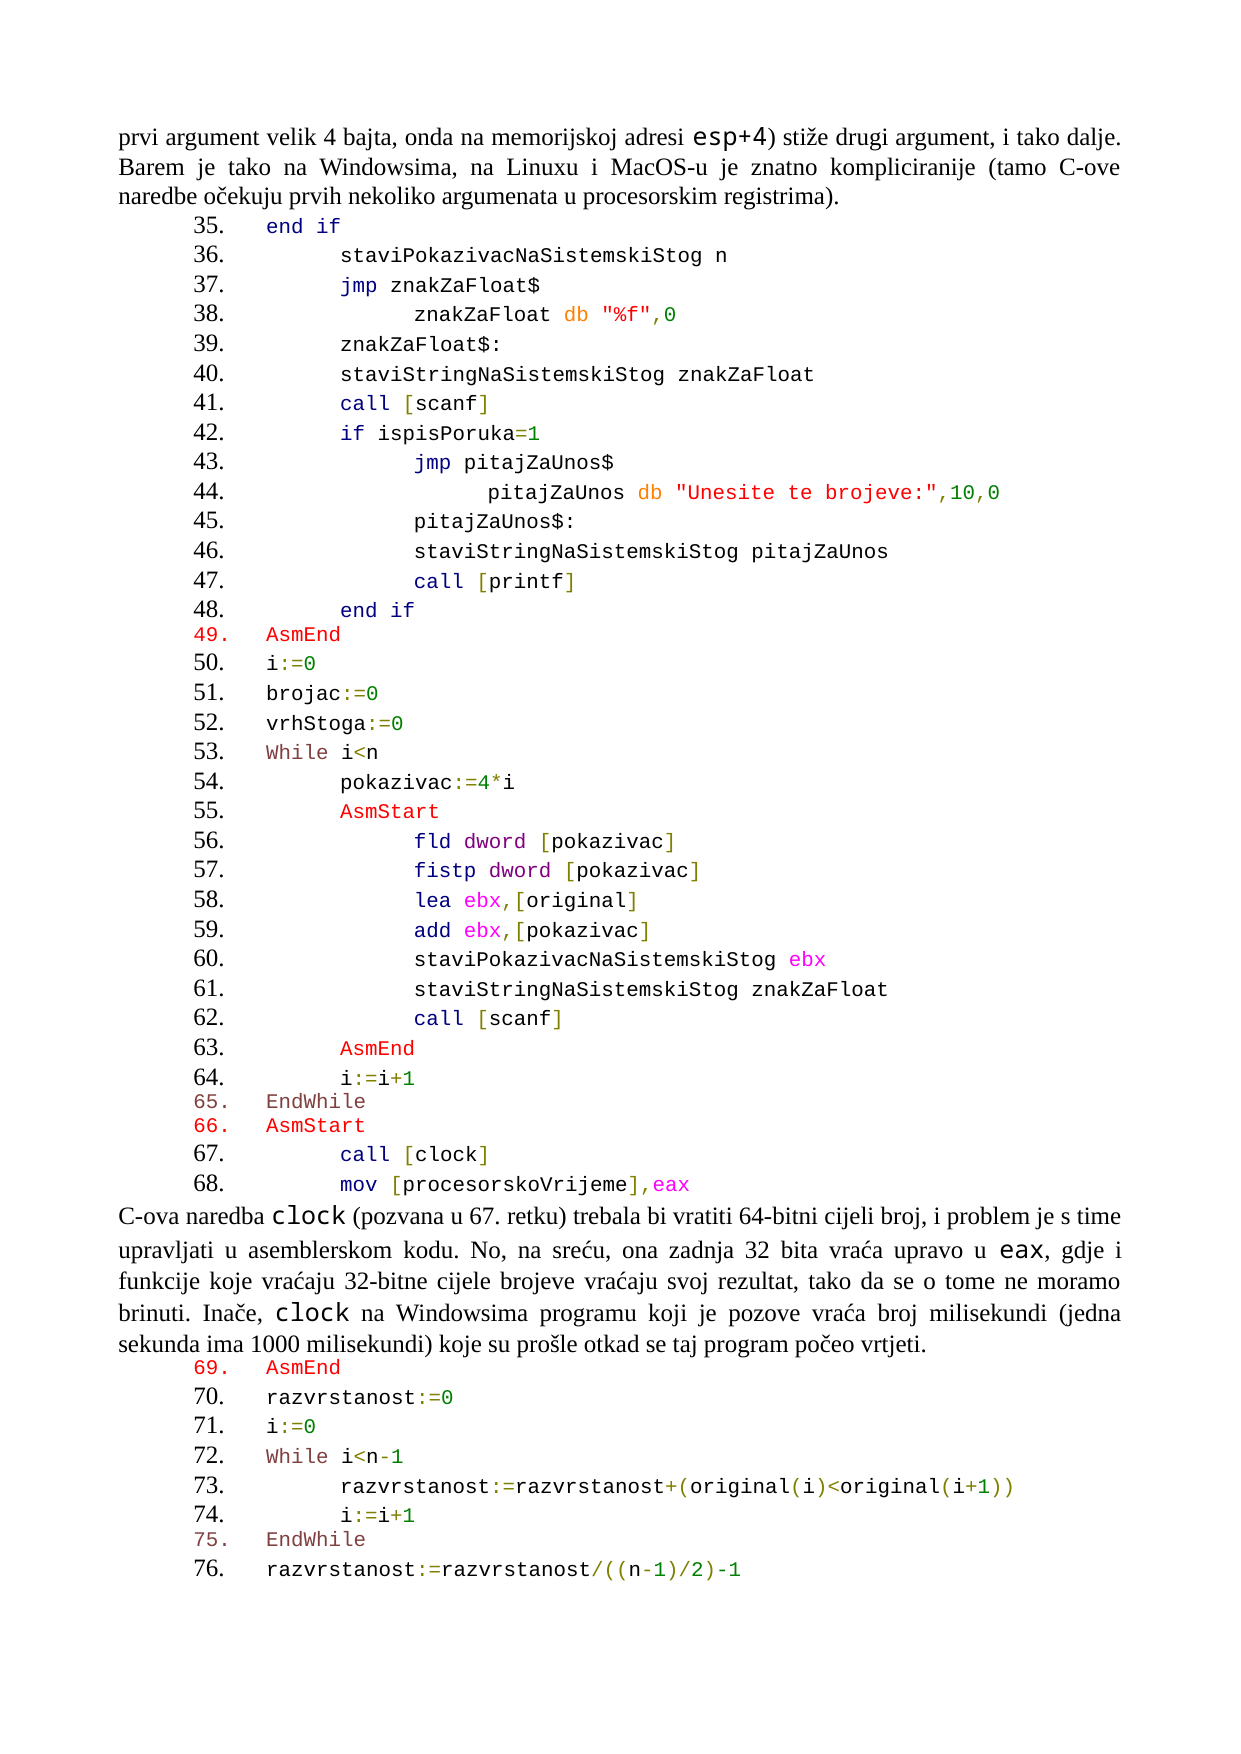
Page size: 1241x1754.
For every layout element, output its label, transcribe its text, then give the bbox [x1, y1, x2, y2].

list razvrstanost:=0 [156, 1381, 1122, 1411]
list razvrstanost:=razvrstanost+(original(i)<original(i+1)) [156, 1470, 1122, 1499]
list add ebx,[pokazivac] [156, 914, 1122, 943]
list lea ebx,[original] [156, 884, 1122, 914]
list brojac:=0 [156, 677, 1122, 707]
list jmp pitajZaUnos$ [156, 446, 1122, 476]
list EndWhile [156, 1091, 1122, 1115]
list staviStringNaSistemskiStog znakZaFloat [156, 973, 1122, 1002]
list pitajZaUnos db "Unesite te brojeve:",10,0 [156, 476, 1122, 506]
list staviPokazivacNaSistemskiStog ebx [156, 943, 1122, 973]
list AsmStart [156, 1115, 1122, 1138]
list i:=i+1 [156, 1499, 1122, 1529]
list call [scanf] [156, 387, 1122, 417]
list i:=i+1 [156, 1062, 1122, 1091]
list pokazivac:=4*i [156, 766, 1122, 795]
list jmp znakZaFloat$ [156, 269, 1122, 298]
list AsmStart [156, 795, 1122, 825]
list While i<n [156, 736, 1122, 766]
text C-ova naredba clock (pozvana u 67. retku) trebala bi vratiti 64-bitni cijeli broj, i problem je s time upravljati u asemblerskom kodu. No, na sreću, ona zadnja 32 bita vraća upravo u eax, gdje i funkcije koje vraćaju 32-bitne cijele brojeve vraćaju svoj rezultat, tako da se o tome ne moramo brinuti. Inače, clock na Windowsima programu koji je pozove vraća broj milisekundi (jedna sekunda ima 1000 milisekundi) koje su prošle otkad se taj program počeo vrtjeti. [118, 1198, 1122, 1357]
list call [printf] [156, 565, 1122, 594]
list AsmEnd [156, 624, 1122, 647]
list fistp dword [pokazivac] [156, 854, 1122, 884]
list call [scanf] [156, 1002, 1122, 1032]
list i:=0 [156, 1411, 1122, 1440]
list fld dword [pokazivac] [156, 825, 1122, 854]
list call [clock] [156, 1138, 1122, 1168]
list vrhStoga:=0 [156, 707, 1122, 736]
list if ispisPoruka=1 [156, 417, 1122, 446]
text prvi argument velik 4 bajta, onda na memorijskoj adresi esp+4) stiže drugi argument, i tako dalje. Barem je tako na Windowsima, na Linuxu i MacOS-u je znatno kompliciranije (tamo C-ove naredbe očekuju prvih nekoliko argumenata u procesorskim registrima). [118, 118, 1122, 210]
list end if [156, 594, 1122, 624]
list While i<n-1 [156, 1440, 1122, 1470]
list pitajZaUnos$: [156, 506, 1122, 535]
list AsmEnd [156, 1032, 1122, 1062]
list AsmEnd [156, 1357, 1122, 1381]
list EndWhile [156, 1529, 1122, 1553]
list staviStringNaSistemskiStog znakZaFloat [156, 358, 1122, 387]
list znakZaFloat db "%f",0 [156, 298, 1122, 328]
list end if [156, 210, 1122, 239]
list razvrstanost:=razvrstanost/((n-1)/2)-1 [156, 1553, 1122, 1582]
list znakZaFloat$: [156, 328, 1122, 358]
list staviStringNaSistemskiStog pitajZaUnos [156, 535, 1122, 565]
list staviPokazivacNaSistemskiStog n [156, 239, 1122, 269]
list i:=0 [156, 647, 1122, 677]
list mov [procesorskoVrijeme],eax [156, 1168, 1122, 1198]
